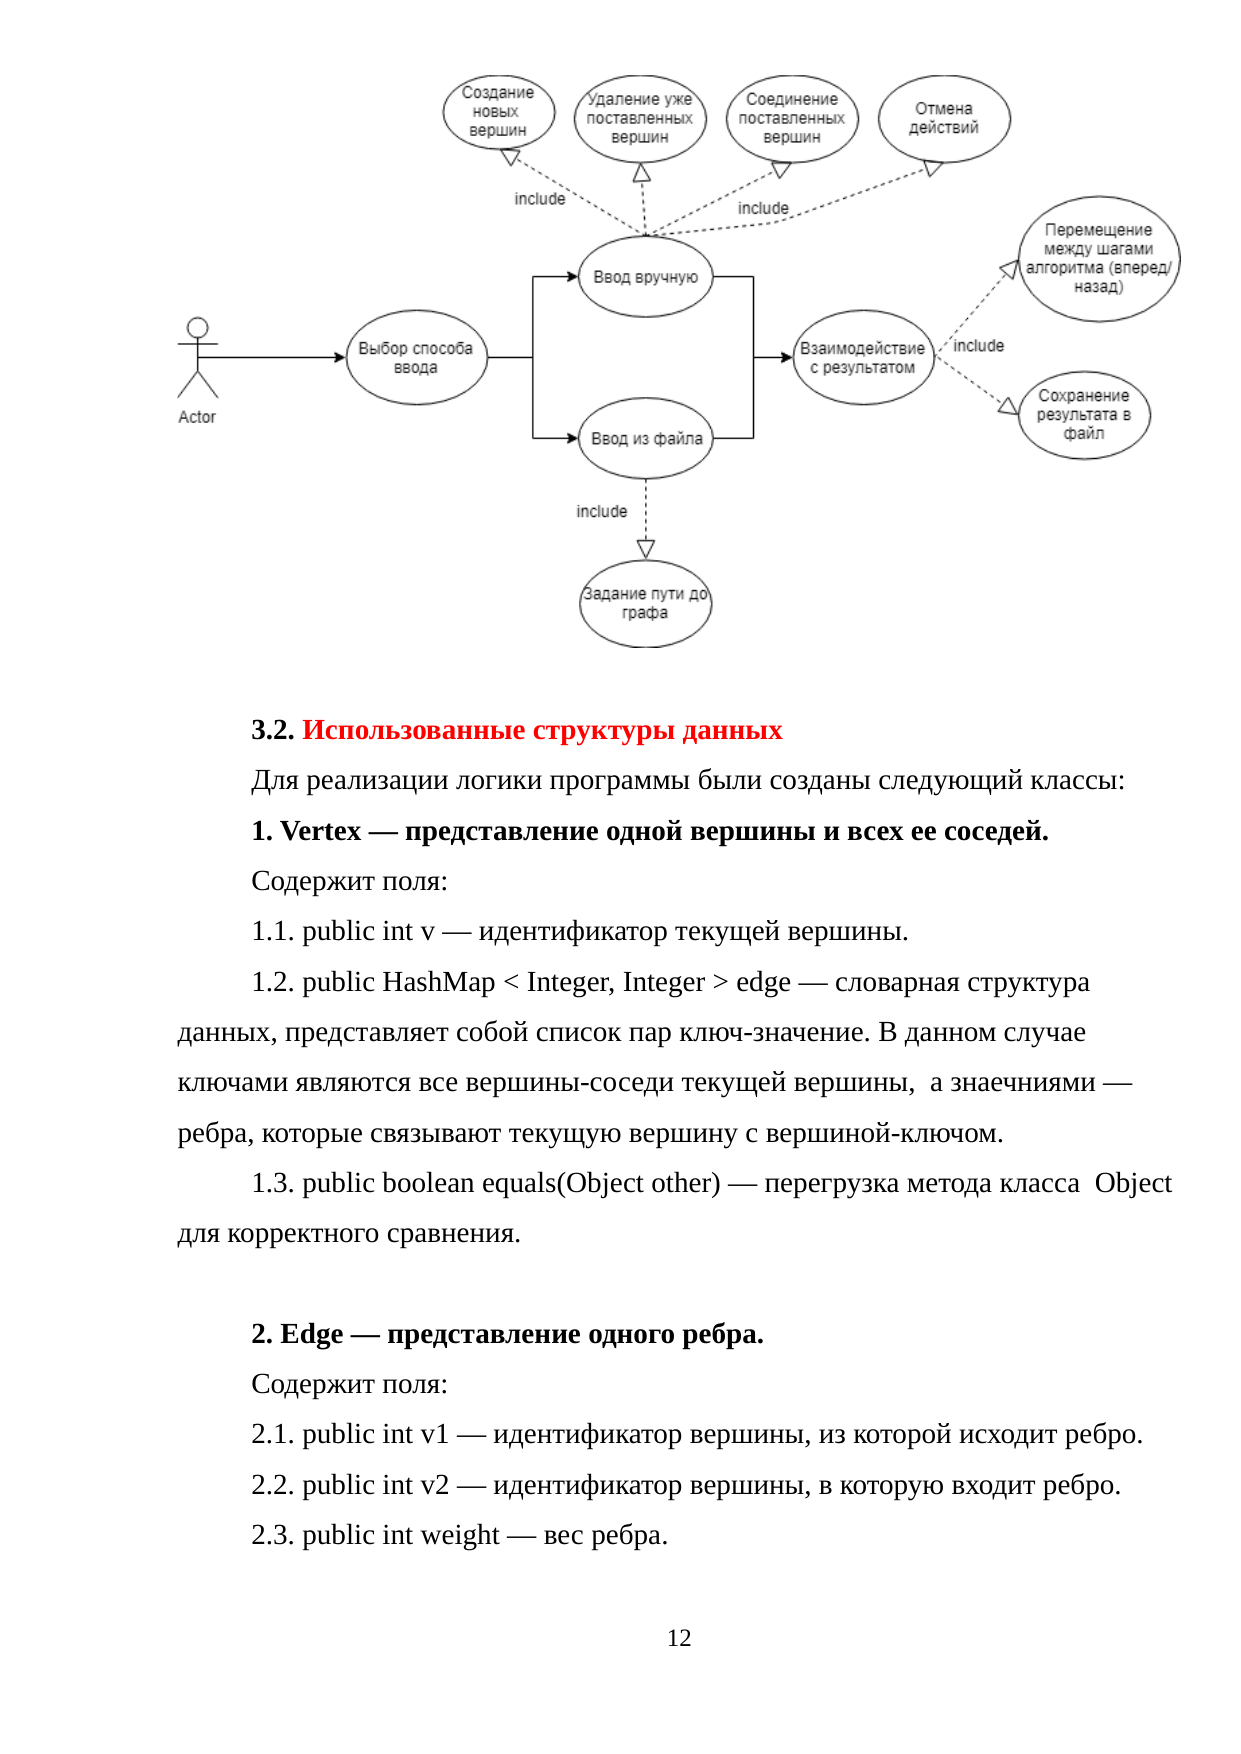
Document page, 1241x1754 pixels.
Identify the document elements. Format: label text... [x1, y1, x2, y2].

text 1.1. public int v — идентификатор текущей вершины. [177, 913, 1181, 947]
text 1.3. public boolean equals(Object other) — перегрузка метода класса Object для корректного сравнения. [177, 1165, 1181, 1249]
text Содержит поля: [177, 863, 1181, 897]
text Содержит поля: [177, 1366, 1181, 1400]
text 2.3. public int weight — вес ребра. [177, 1517, 1181, 1551]
text 2.2. public int v2 — идентификатор вершины, в которую входит ребро. [177, 1467, 1181, 1500]
text Для реализации логики программы были созданы следующий классы: [177, 762, 1181, 796]
text 1.2. public HashMap < Integer, Integer > edge — словарная структура данных, представляет собой список пар ключ-значение. В данном случае ключами являются все вершины-соседи текущей вершины, а знаечниями — ребра, которые связывают текущую вершину с вершиной-ключом. [177, 964, 1181, 1148]
text 2.1. public int v1 — идентификатор вершины, из которой исходит ребро. [177, 1417, 1181, 1450]
text 3.2. Использованные структуры данных [177, 712, 1181, 746]
text 1. Vertex — представление одной вершины и всех ее соседей. [177, 813, 1181, 846]
text 2. Edge — представление одного ребра. [177, 1316, 1181, 1349]
